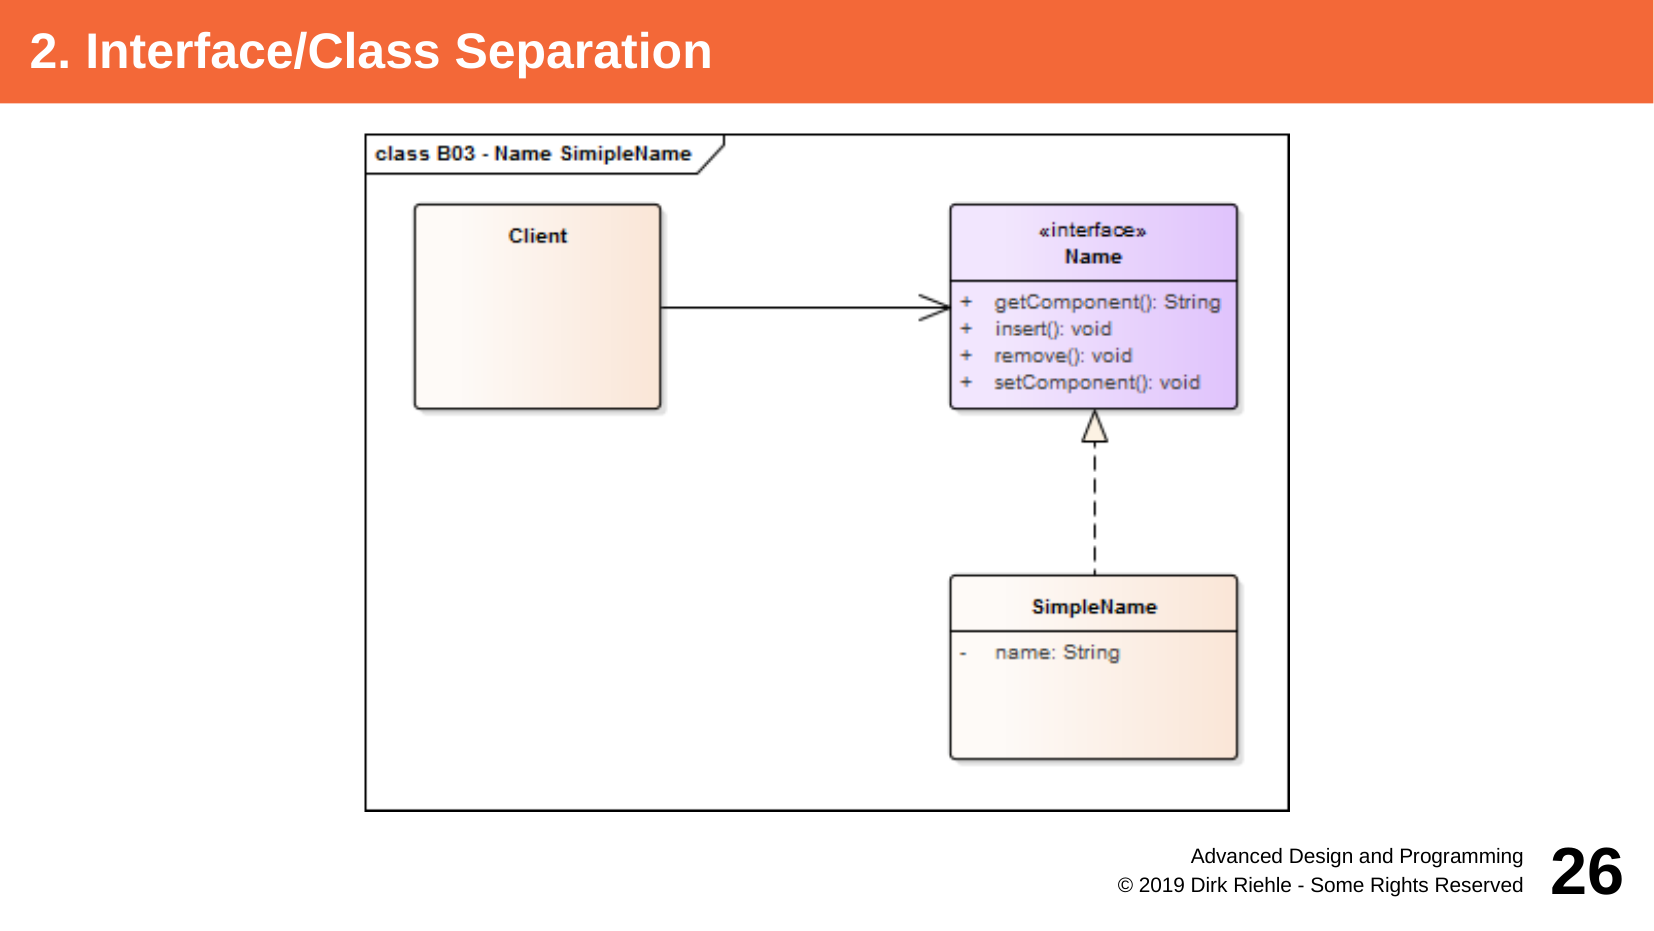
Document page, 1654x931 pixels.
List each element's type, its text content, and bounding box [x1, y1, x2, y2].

picture [363, 132, 1290, 813]
title 2. Interface/Class Separation [0, 0, 1654, 104]
